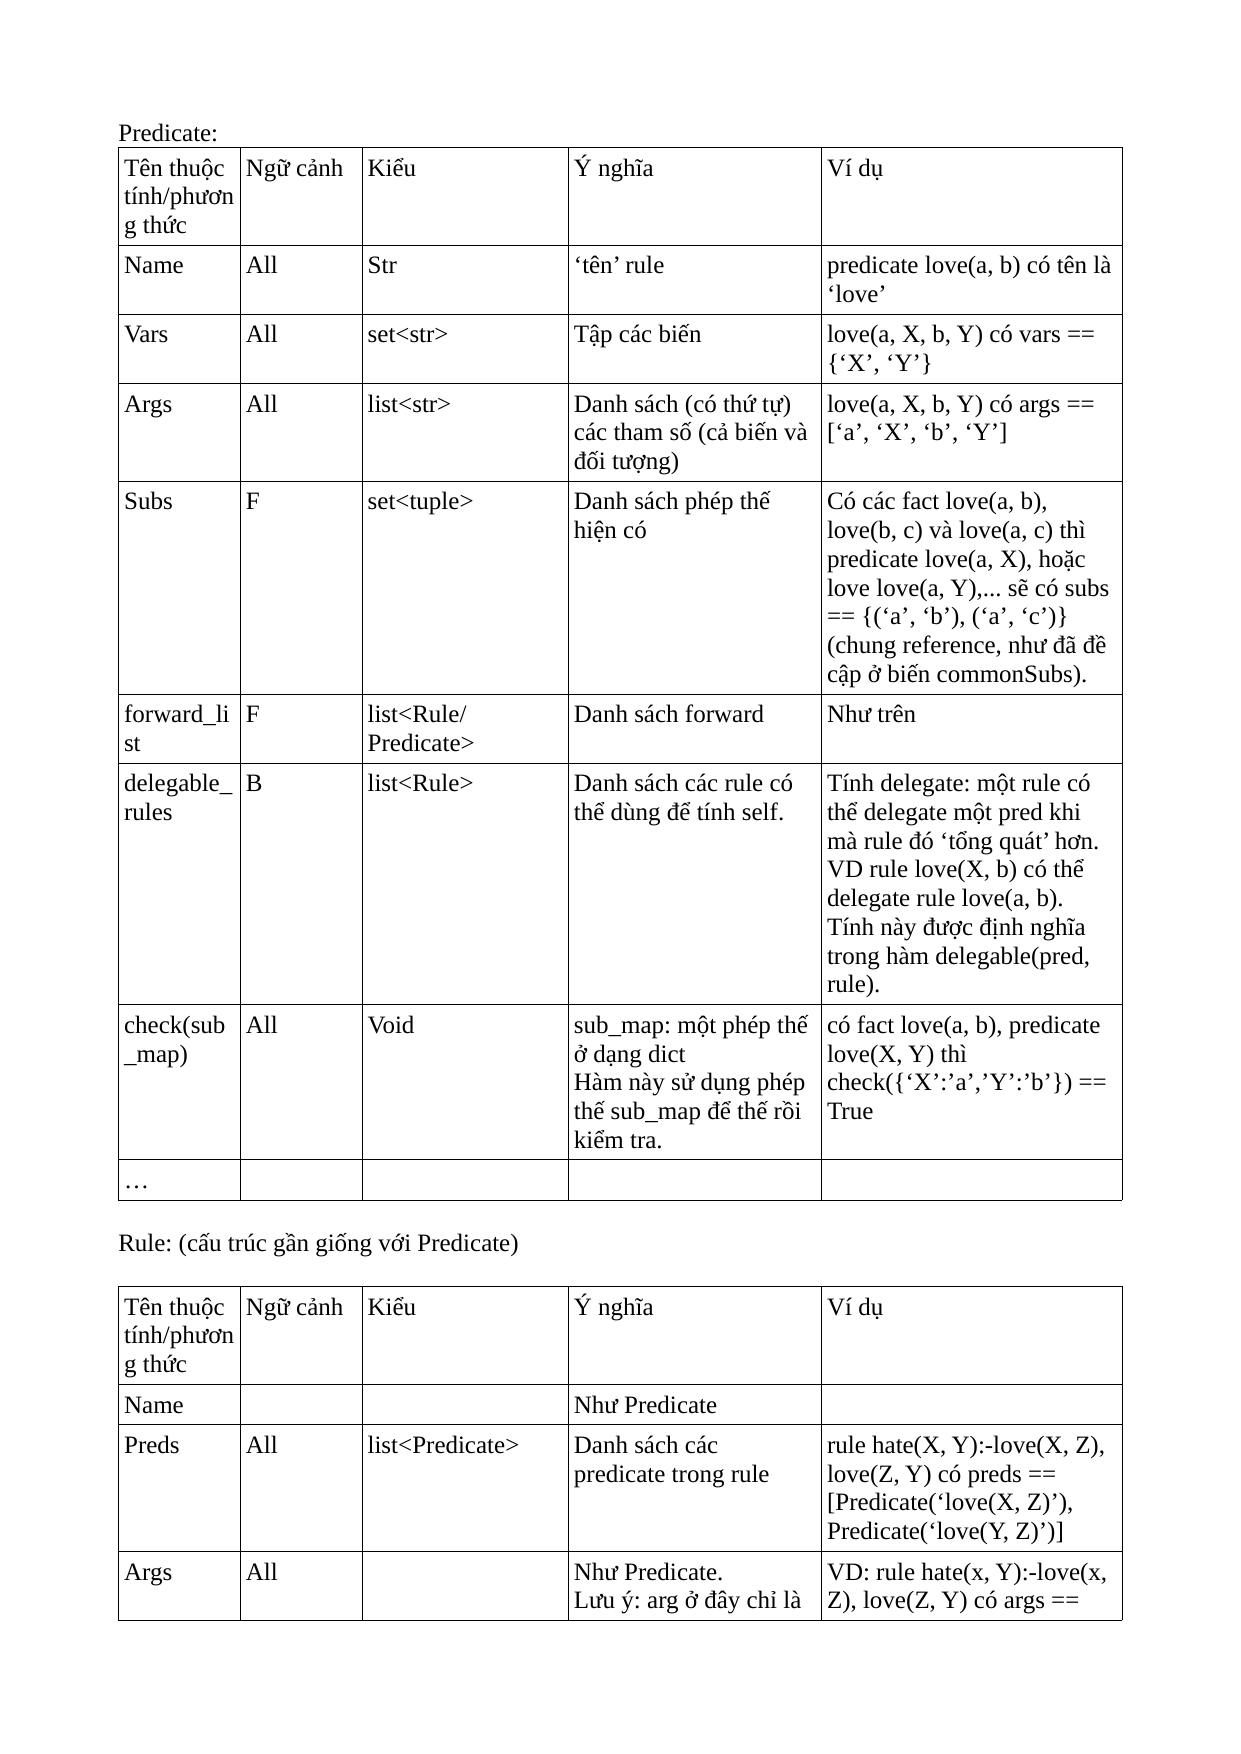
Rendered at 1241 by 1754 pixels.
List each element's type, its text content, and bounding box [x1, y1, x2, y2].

table_header Ý nghĩa [569, 148, 821, 245]
table_cell forward_list [119, 695, 240, 762]
table_cell có fact love(a, b), predicate love(X, Y) thì check({‘X’:’a’,’Y’:’b’}) == True [822, 1005, 1122, 1159]
table_header Tên thuộc tính/phương thức [119, 148, 240, 245]
table_cell [241, 1160, 362, 1200]
table_cell ‘tên’ rule [569, 246, 821, 314]
table_cell sub_map: một phép thế ở dạng dict Hàm này sử dụng phép thế sub_map để thế rồi kiểm tra. [569, 1005, 821, 1159]
table_header Tên thuộc tính/phương thức [119, 1287, 240, 1384]
table_cell list<Rule/Predicate> [363, 695, 568, 762]
table_cell VD: rule hate(x, Y):-love(x, Z), love(Z, Y) có args == [822, 1552, 1122, 1620]
text Predicate: [118, 118, 1122, 147]
table_cell love(a, X, b, Y) có args == [‘a’, ‘X’, ‘b’, ‘Y’] [822, 384, 1122, 481]
table_cell Danh sách phép thế hiện có [569, 482, 821, 693]
table_header Ý nghĩa [569, 1287, 821, 1384]
table_header Ngữ cảnh [241, 1287, 362, 1384]
table_cell list<str> [363, 384, 568, 481]
table_header Kiểu [363, 1287, 568, 1384]
table_cell Args [119, 384, 240, 481]
table_cell Danh sách (có thứ tự) các tham số (cả biến và đối tượng) [569, 384, 821, 481]
table_header Kiểu [363, 148, 568, 245]
table_cell list<Predicate> [363, 1425, 568, 1551]
table_cell Tính delegate: một rule có thể delegate một pred khi mà rule đó ‘tổng quát’ hơn. VD rule love(X, b) có thể delegate rule love(a, b). Tính này được định nghĩa trong hàm delegable(pred, rule). [822, 764, 1122, 1004]
table_cell [363, 1385, 568, 1424]
table_cell Danh sách forward [569, 695, 821, 762]
table_cell delegable_rules [119, 764, 240, 1004]
table_cell set<str> [363, 315, 568, 383]
table_cell All [241, 384, 362, 481]
table_cell All [241, 315, 362, 383]
table_cell [363, 1552, 568, 1620]
table_cell list<Rule> [363, 764, 568, 1004]
table_cell [241, 1385, 362, 1424]
text Rule: (cấu trúc gần giống với Predicate) [118, 1228, 1122, 1257]
table_cell … [119, 1160, 240, 1200]
table_header Ví dụ [822, 1287, 1122, 1384]
table_cell Name [119, 1385, 240, 1424]
table_cell F [241, 695, 362, 762]
table_cell Có các fact love(a, b), love(b, c) và love(a, c) thì predicate love(a, X), hoặc love love(a, Y),... sẽ có subs == {(‘a’, ‘b’), (‘a’, ‘c’)} (chung reference, như đã đề cập ở biến commonSubs). [822, 482, 1122, 693]
table_cell [822, 1160, 1122, 1200]
table_cell [822, 1385, 1122, 1424]
table_cell Như Predicate. Lưu ý: arg ở đây chỉ là [569, 1552, 821, 1620]
table_cell Vars [119, 315, 240, 383]
table_cell Tập các biến [569, 315, 821, 383]
table_cell predicate love(a, b) có tên là ‘love’ [822, 246, 1122, 314]
table_cell All [241, 1552, 362, 1620]
table_header Ngữ cảnh [241, 148, 362, 245]
table_cell Danh sách các predicate trong rule [569, 1425, 821, 1551]
table_cell check(sub_map) [119, 1005, 240, 1159]
table_cell All [241, 246, 362, 314]
table_cell Preds [119, 1425, 240, 1551]
table_cell All [241, 1425, 362, 1551]
table_cell rule hate(X, Y):-love(X, Z), love(Z, Y) có preds == [Predicate(‘love(X, Z)’), Predicate(‘love(Y, Z)’)] [822, 1425, 1122, 1551]
table_cell Như trên [822, 695, 1122, 762]
table_cell Name [119, 246, 240, 314]
table_cell [363, 1160, 568, 1200]
table_cell All [241, 1005, 362, 1159]
table_header Ví dụ [822, 148, 1122, 245]
table_cell love(a, X, b, Y) có vars == {‘X’, ‘Y’} [822, 315, 1122, 383]
table_cell B [241, 764, 362, 1004]
table_cell F [241, 482, 362, 693]
table_cell set<tuple> [363, 482, 568, 693]
table_cell Str [363, 246, 568, 314]
table_cell Danh sách các rule có thể dùng để tính self. [569, 764, 821, 1004]
table_cell Subs [119, 482, 240, 693]
table_cell Args [119, 1552, 240, 1620]
table_cell Void [363, 1005, 568, 1159]
table_cell Như Predicate [569, 1385, 821, 1424]
table_cell [569, 1160, 821, 1200]
